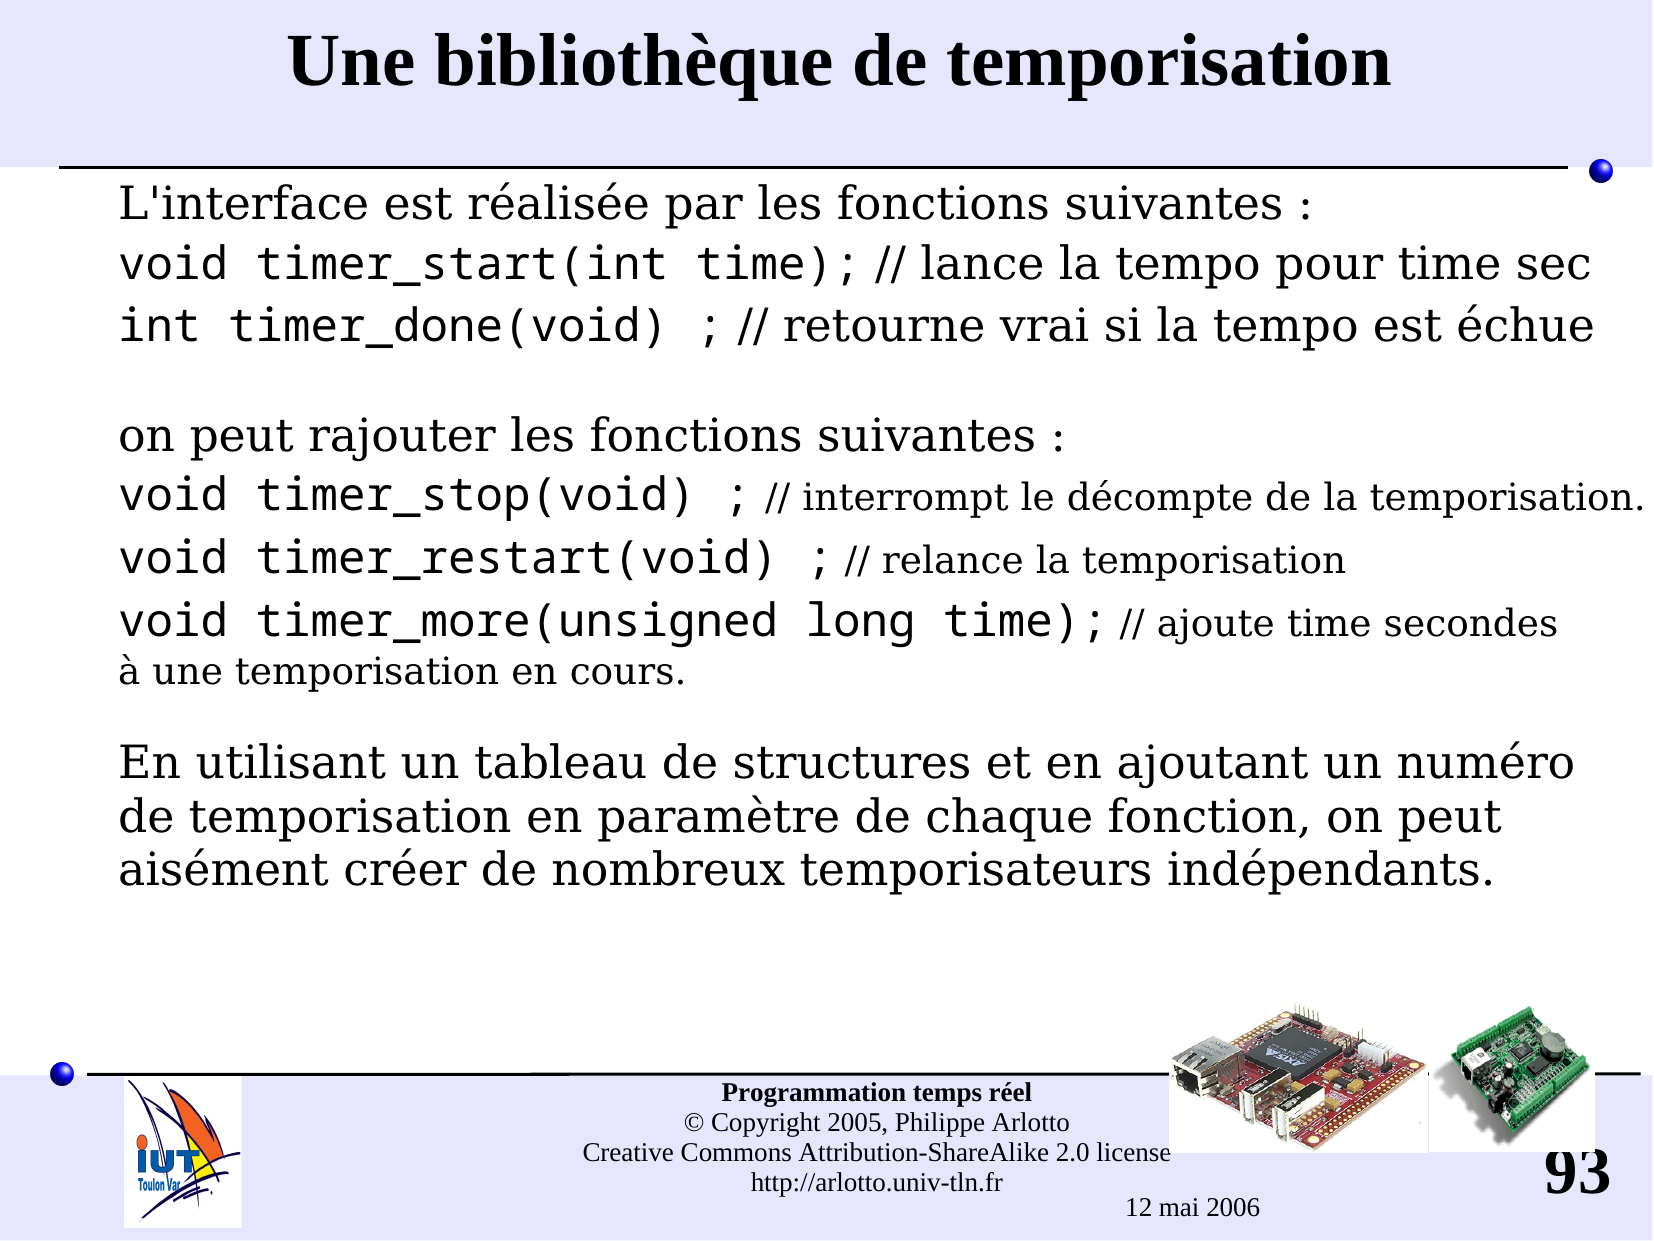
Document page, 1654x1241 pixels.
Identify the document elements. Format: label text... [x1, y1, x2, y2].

picture [1429, 1002, 1595, 1152]
picture [1169, 1002, 1428, 1153]
title Une bibliothèque de temporisation [95, 14, 1585, 107]
text_box L'interface est réalisée par les fonctions suivantes : void timer_start(int time); // lance la tempo pour time sec int timer_done(void) ; // retourne vrai si la tempo est échue on peut rajouter les fonctions suivantes : void timer_stop(void) ; // interrompt le décompte de la temporisation. void timer_restart(void) ; // relance la temporisation void timer_more(unsigned long time); // ajoute time secondes à une temporisation en cours. En utilisant un tableau de structures et en ajoutant un numéro de temporisation en paramètre de chaque fonction, on peut aisément créer de nombreux temporisateurs indépendants. [118, 176, 1647, 1002]
